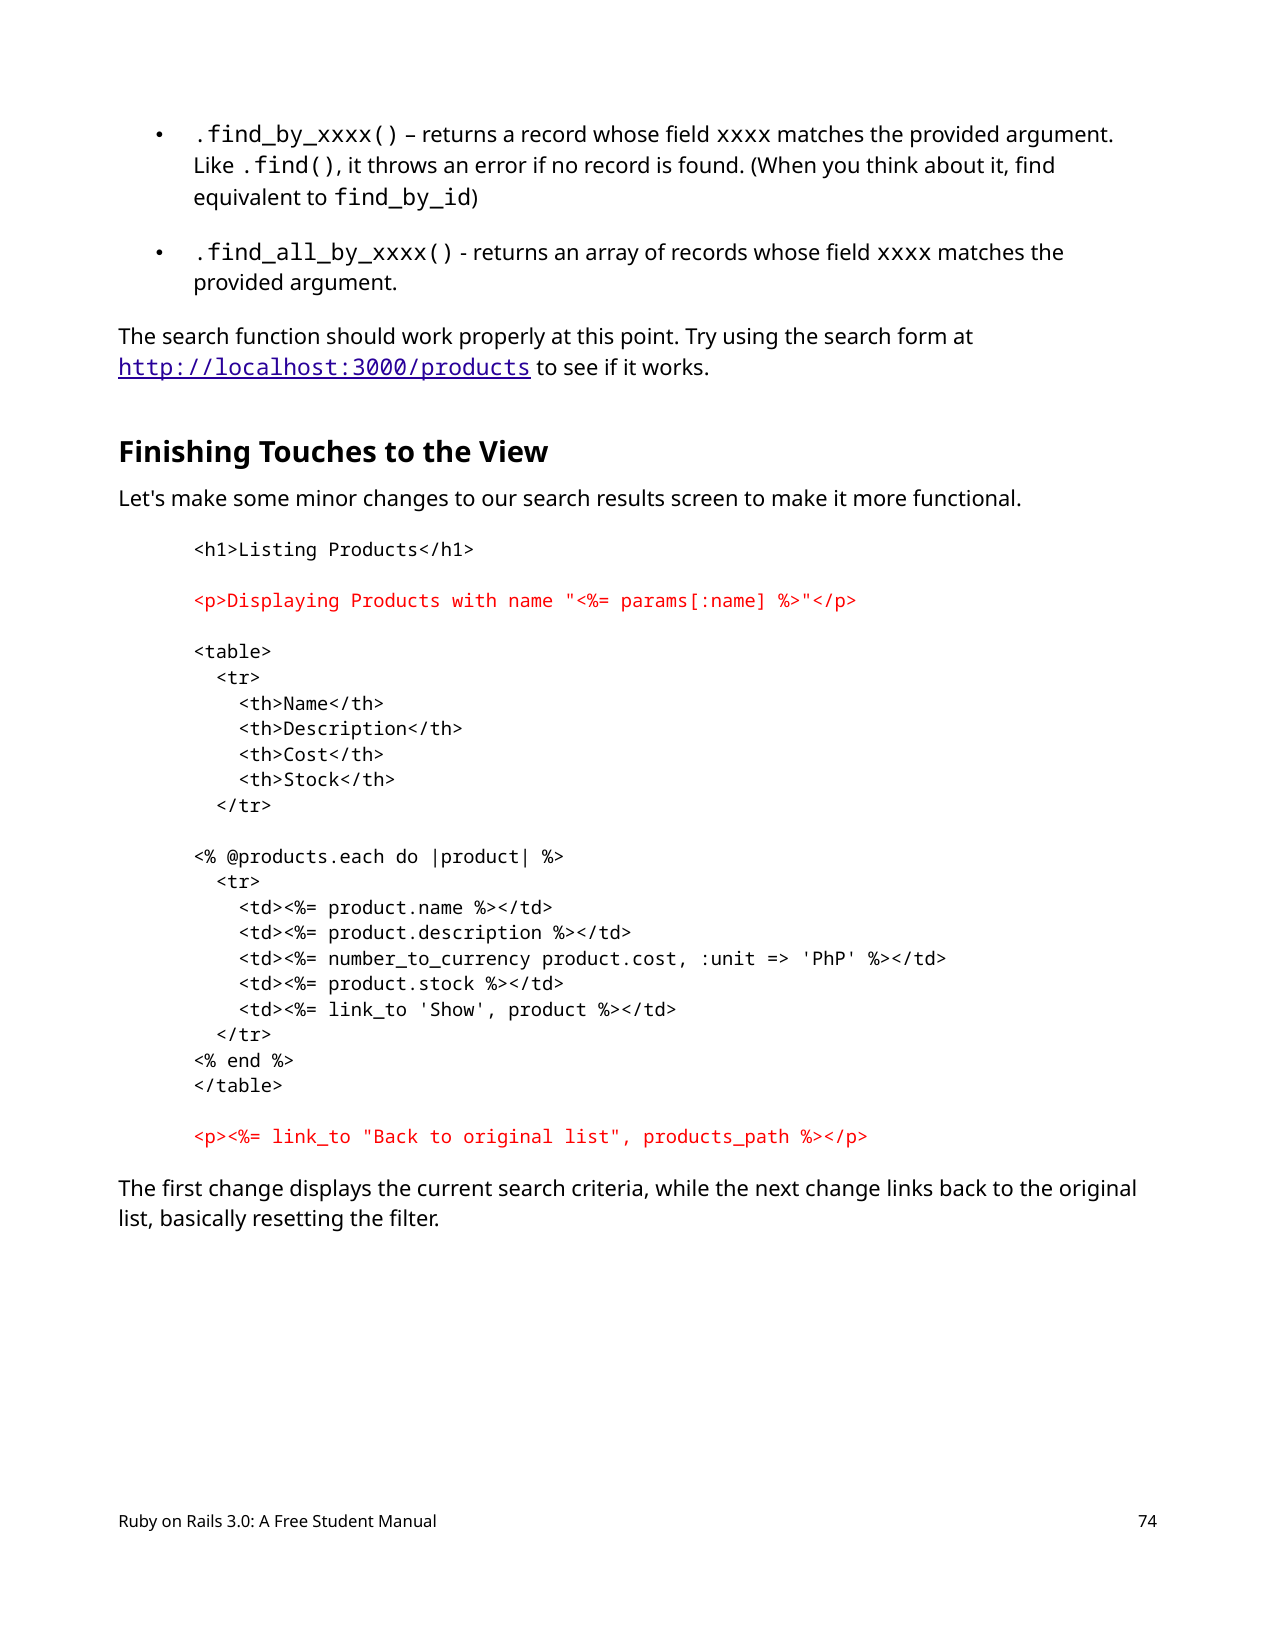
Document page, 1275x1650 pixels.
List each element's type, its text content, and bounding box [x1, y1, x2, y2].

text The search function should work properly at this point. Try using the search form at http://localhost:3000/products to see if it works. [118, 321, 1157, 382]
text The first change displays the current search criteria, while the next change links back to the original list, basically resetting the filter. [118, 1173, 1157, 1233]
list .find_by_xxxx() – returns a record whose field xxxx matches the provided argument. Like .find(), it throws an error if no record is found. (When you think about it, find equivalent to find_by_id) [156, 118, 1157, 212]
text <h1>Listing Products</h1> <p>Displaying Products with name "<%= params[:name] %>"</p> <table> <tr> <th>Name</th> <th>Description</th> <th>Cost</th> <th>Stock</th> </tr> <% @products.each do |product| %> <tr> <td><%= product.name %></td> <td><%= product.description %></td> <td><%= number_to_currency product.cost, :unit => 'PhP' %></td> <td><%= product.stock %></td> <td><%= link_to 'Show', product %></td> </tr> <% end %> </table> <p><%= link_to "Back to original list", products_path %></p> [193, 537, 1157, 1149]
text Let's make some minor changes to our search results screen to make it more functional. [118, 483, 1157, 513]
subtitle Finishing Touches to the View [118, 431, 1157, 471]
list .find_all_by_xxxx() - returns an array of records whose field xxxx matches the provided argument. [156, 236, 1157, 297]
